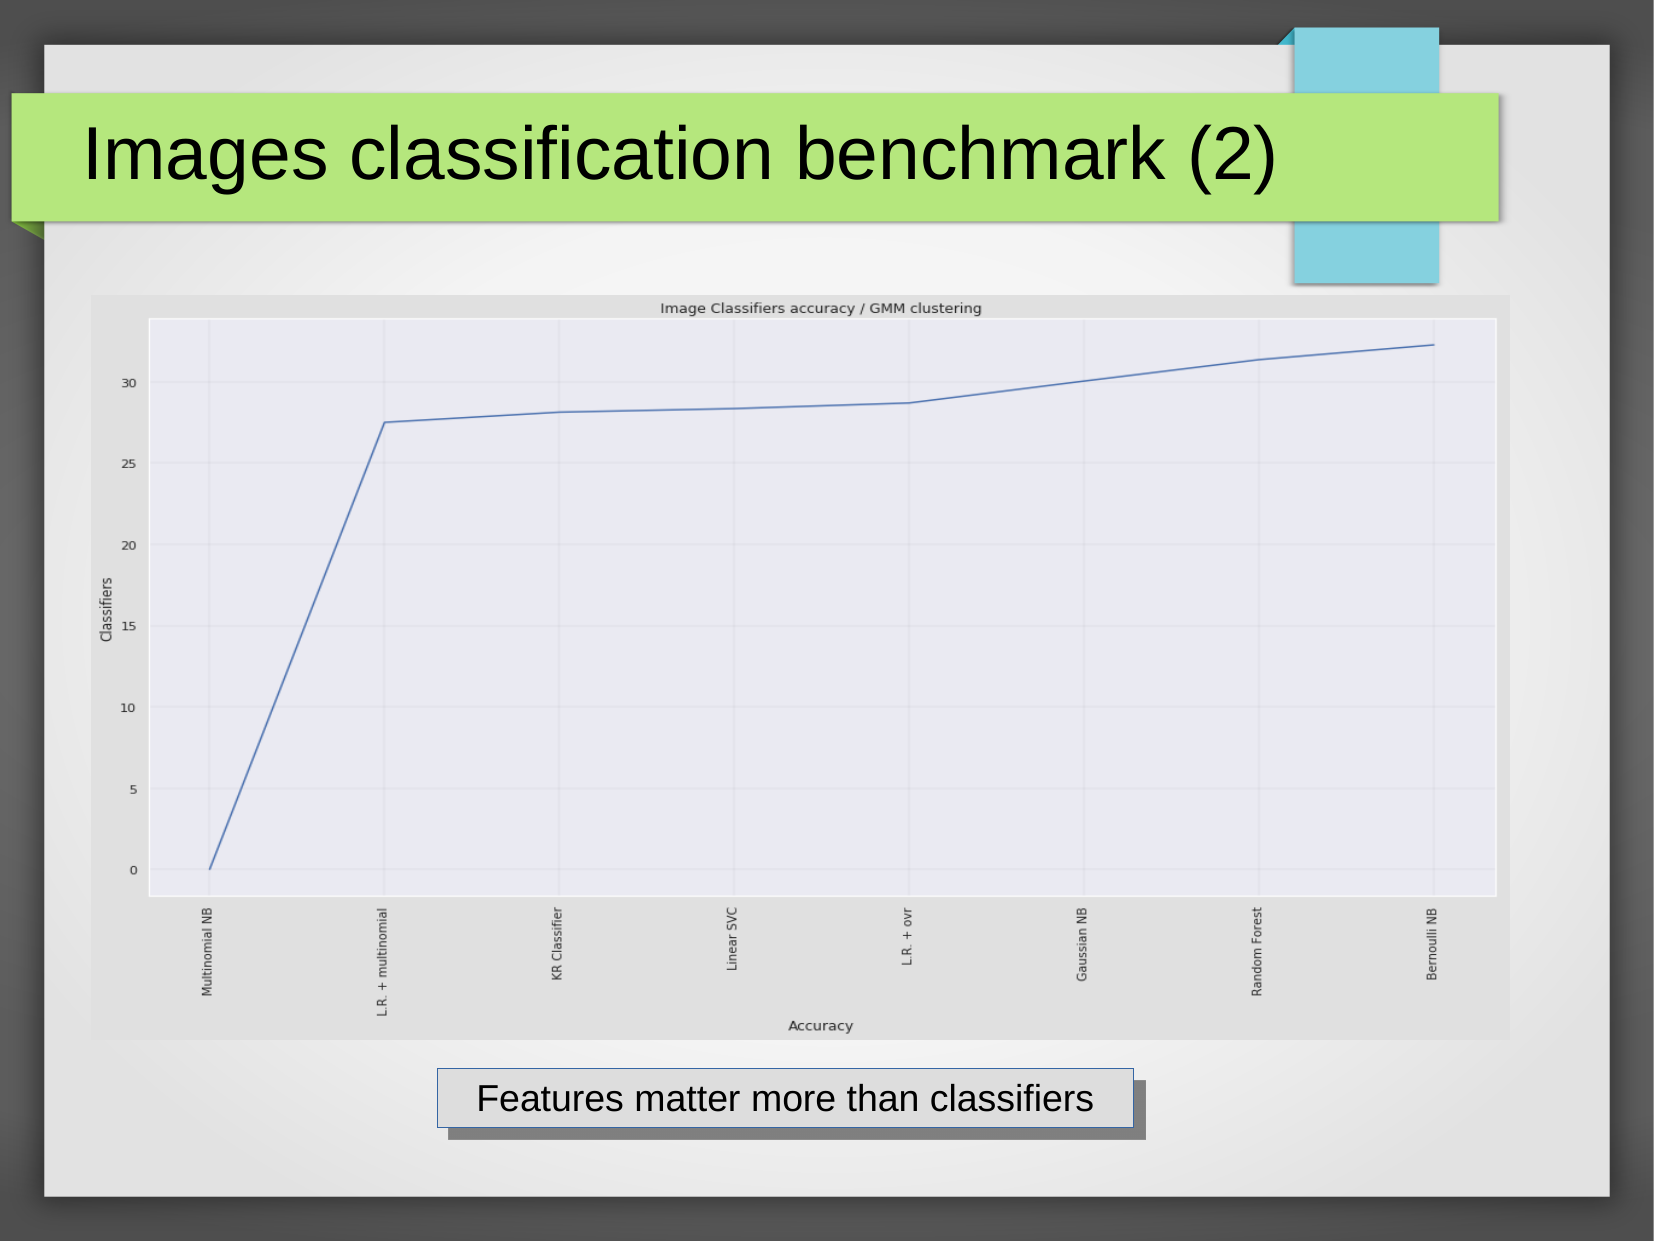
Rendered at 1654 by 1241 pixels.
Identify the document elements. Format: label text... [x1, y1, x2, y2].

text_box Features matter more than classifiers [437, 1068, 1134, 1128]
title Images classification benchmark (2) [82, 69, 1394, 238]
picture [0, 0, 1654, 1241]
